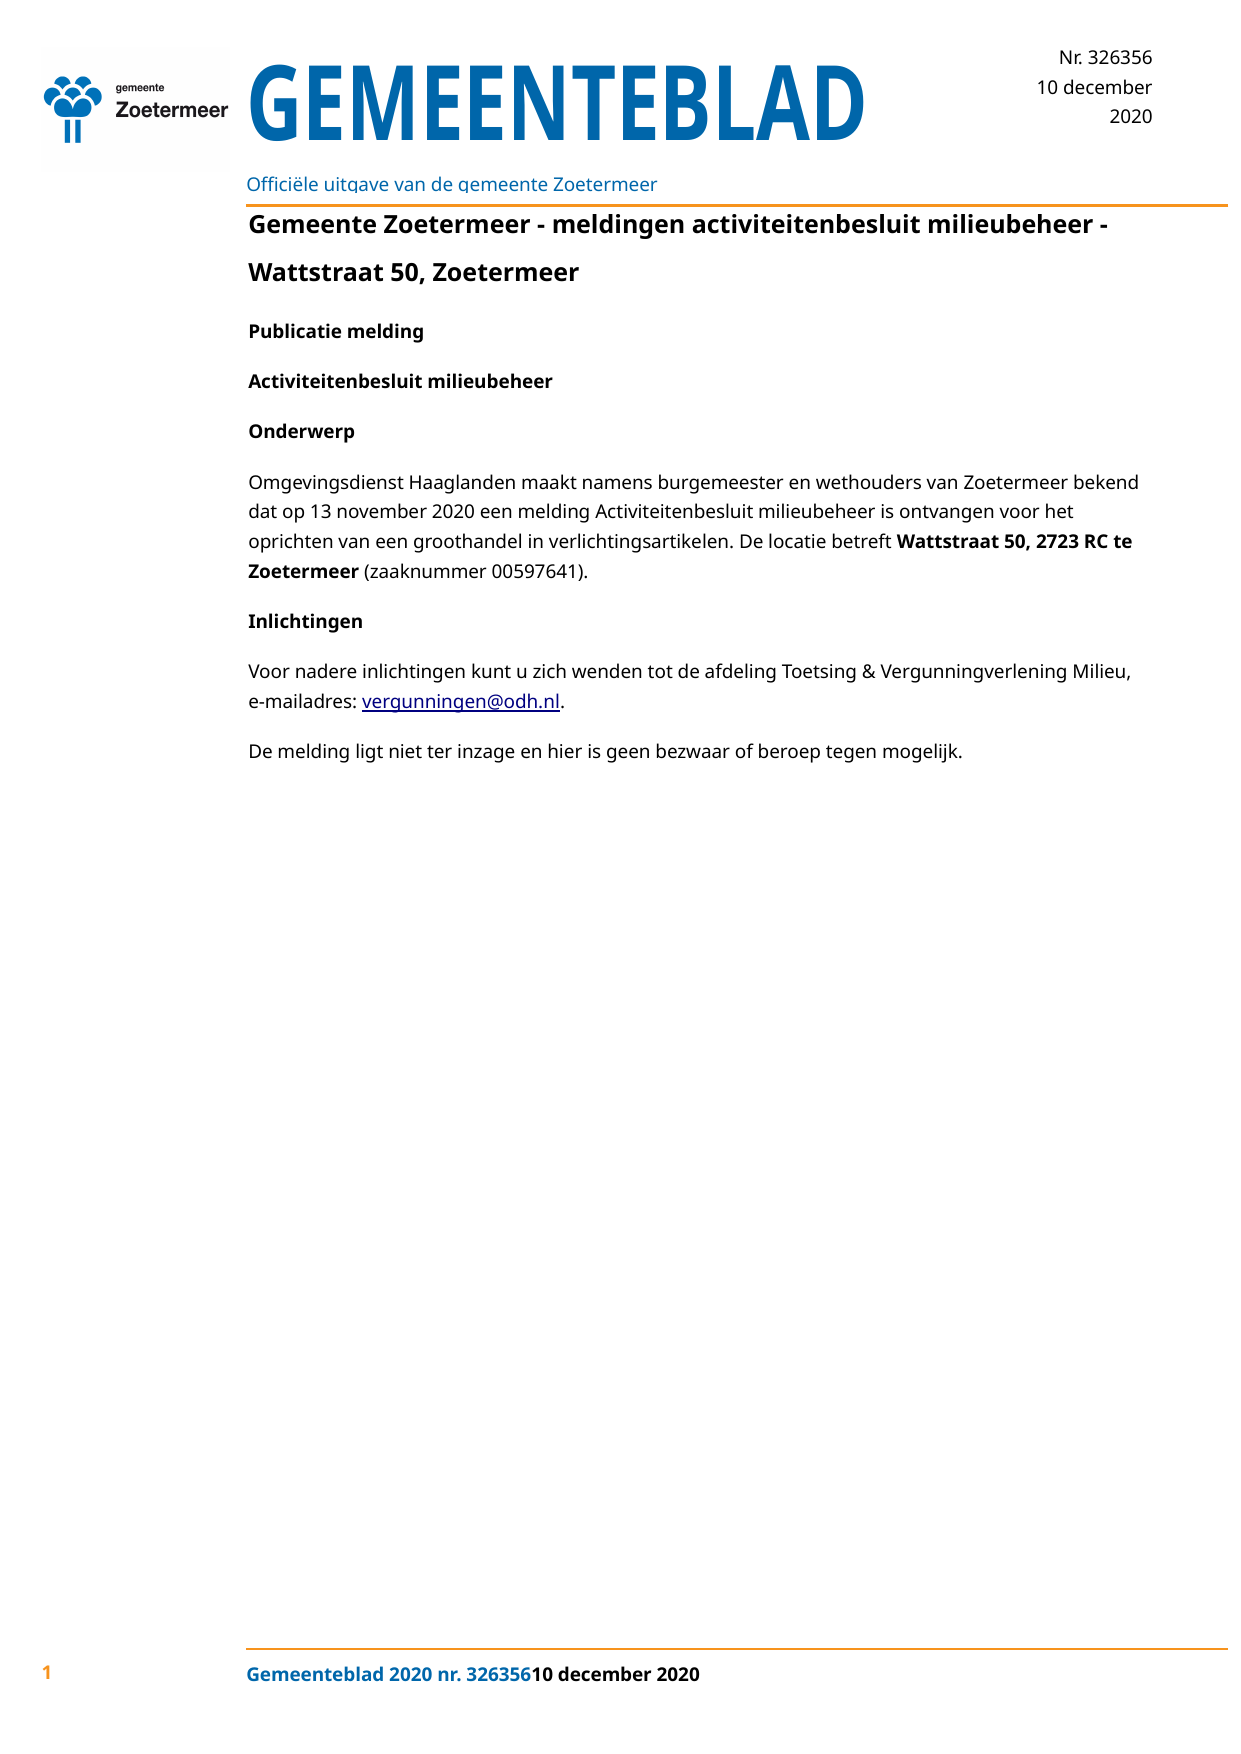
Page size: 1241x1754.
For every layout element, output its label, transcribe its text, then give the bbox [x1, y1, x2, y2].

text Onderwerp [248, 419, 1152, 444]
text Publicatie melding [248, 318, 1152, 344]
text Omgevingsdienst Haaglanden maakt namens burgemeester en wethouders van Zoetermeer bekend dat op 13 november 2020 een melding Activiteitenbesluit milieubeheer is ontvangen voor het oprichten van een groothandel in verlichtingsartikelen. De locatie betreft Wattstraat 50, 2723 RC te Zoetermeer (zaaknummer 00597641). [248, 469, 1152, 584]
text Activiteitenbesluit milieubeheer [248, 368, 1152, 394]
picture [41, 47, 231, 172]
text Gemeente Zoetermeer - meldingen activiteitenbesluit milieubeheer - Wattstraat 50, Zoetermeer [248, 207, 1152, 288]
text Inlichtingen [248, 608, 1152, 634]
text De melding ligt niet ter inzage en hier is geen bezwaar of beroep tegen mogelijk. [248, 739, 1152, 764]
text Voor nadere inlichtingen kunt u zich wenden tot de afdeling Toetsing & Vergunningverlening Milieu, e-mailadres: vergunningen@odh.nl. [248, 659, 1152, 714]
